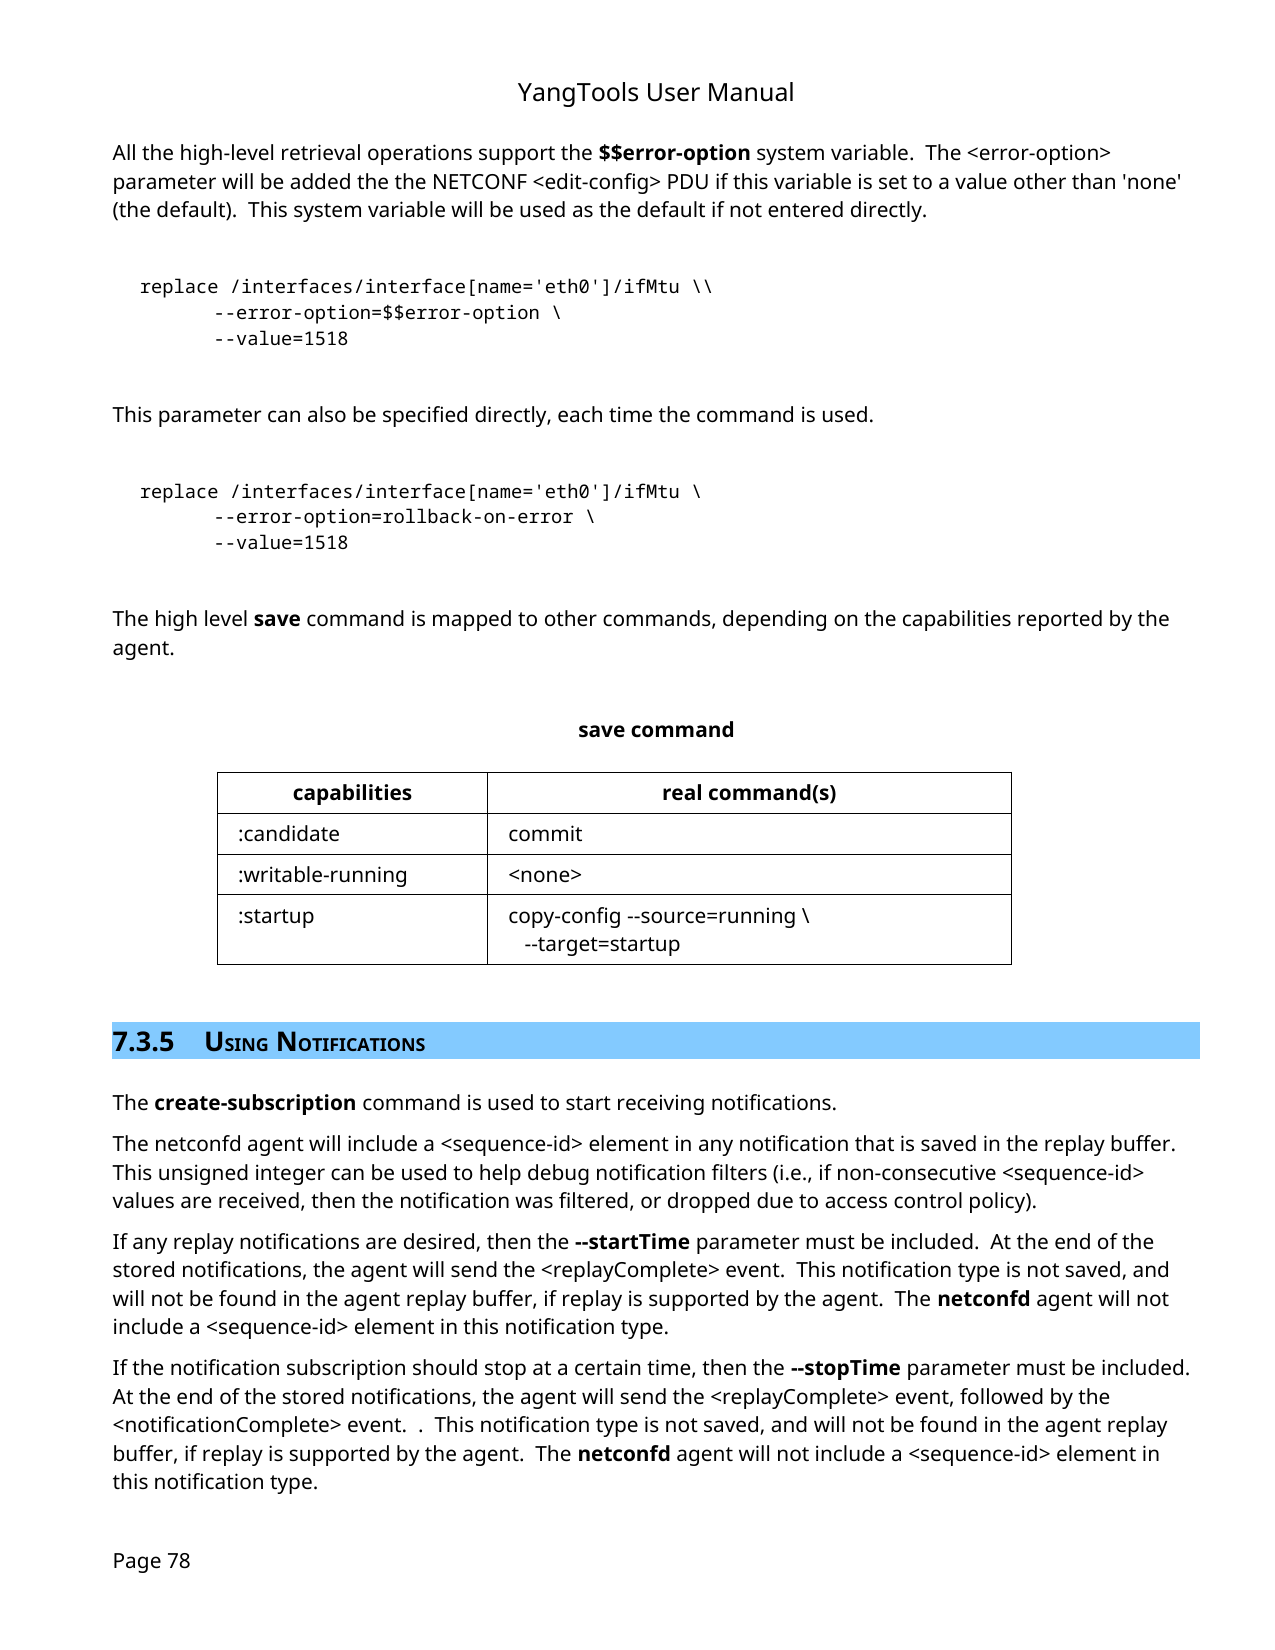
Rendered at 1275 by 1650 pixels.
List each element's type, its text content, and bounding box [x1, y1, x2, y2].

text The create-subscription command is used to start receiving notifications. [112, 1088, 1200, 1117]
table_cell <none> [488, 855, 1011, 894]
table_header capabilities [218, 773, 487, 812]
table_header real command(s) [488, 773, 1011, 812]
text If any replay notifications are desired, then the --startTime parameter must be included. At the end of the stored notifications, the agent will send the <replayComplete> event. This notification type is not saved, and will not be found in the agent replay buffer, if replay is supported by the agent. The netconfd agent will not include a <sequence-id> element in this notification type. [112, 1227, 1200, 1341]
text The high level save command is mapped to other commands, depending on the capabilities reported by the agent. [112, 604, 1200, 661]
text The netconfd agent will include a <sequence-id> element in any notification that is saved in the replay buffer. This unsigned integer can be used to help debug notification filters (i.e., if non-consecutive <sequence-id> values are received, then the notification was filtered, or dropped due to access control policy). [112, 1129, 1200, 1215]
table_cell :writable-running [218, 855, 487, 894]
text This parameter can also be specified directly, each time the command is used. [112, 400, 1200, 428]
text All the high-level retrieval operations support the $$error-option system variable. The <error-option> parameter will be added the the NETCONF <edit-config> PDU if this variable is set to a value other than 'none' (the default). This system variable will be used as the default if not entered directly. [112, 138, 1200, 224]
table_cell :candidate [218, 814, 487, 853]
subtitle Using Notifications [112, 1022, 1200, 1059]
table_cell copy-config --source=running \ --target=startup [488, 895, 1011, 964]
text replace /interfaces/interface[name='eth0']/ifMtu \\ --error-option=$$error-option \ --value=1518 [139, 274, 1200, 350]
text replace /interfaces/interface[name='eth0']/ifMtu \ --error-option=rollback-on-error \ --value=1518 [139, 478, 1200, 555]
text If the notification subscription should stop at a certain time, then the --stopTime parameter must be included. At the end of the stored notifications, the agent will send the <replayComplete> event, followed by the <notificationComplete> event. . This notification type is not saved, and will not be found in the agent replay buffer, if replay is supported by the agent. The netconfd agent will not include a <sequence-id> element in this notification type. [112, 1353, 1200, 1496]
table_cell commit [488, 814, 1011, 853]
subtitle save command [127, 715, 1185, 743]
table_cell :startup [218, 895, 487, 964]
